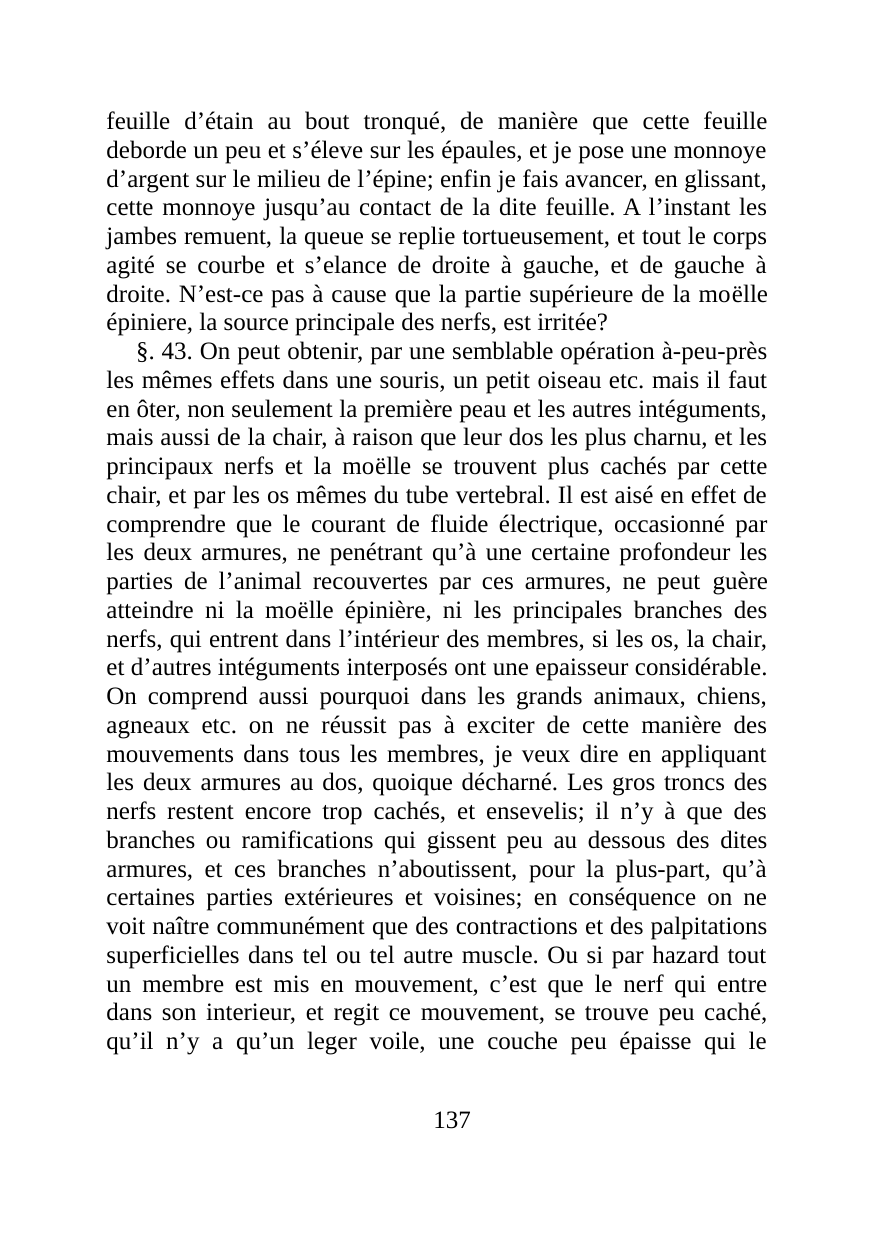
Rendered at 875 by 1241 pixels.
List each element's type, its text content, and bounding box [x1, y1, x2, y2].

text §. 43. On peut obtenir, par une semblable opération à-peu-près les mêmes effets dans une souris, un petit oiseau etc. mais il faut en ôter, non seulement la première peau et les autres intéguments, mais aussi de la chair, à raison que leur dos les plus charnu, et les principaux nerfs et la moëlle se trouvent plus cachés par cette chair, et par les os mêmes du tube vertebral. Il est aisé en effet de comprendre que le courant de fluide électrique, occasionné par les deux armures, ne penétrant qu’à une certaine profondeur les parties de l’animal recouvertes par ces armures, ne peut guère atteindre ni la moëlle épinière, ni les principales branches des nerfs, qui entrent dans l’intérieur des membres, si les os, la chair, et d’autres intéguments interposés ont une epaisseur considérable. On comprend aussi pourquoi dans les grands animaux, chiens, agneaux etc. on ne réussit pas à exciter de cette manière des mouvements dans tous les membres, je veux dire en appliquant les deux armures au dos, quoique décharné. Les gros troncs des nerfs restent encore trop cachés, et ensevelis; il n’y à que des branches ou ramifications qui gissent peu au dessous des dites armures, et ces branches n’aboutissent, pour la plus-part, qu’à certaines parties extérieures et voisines; en conséquence on ne voit naître communément que des contractions et des palpitations superficielles dans tel ou tel autre muscle. Ou si par hazard tout un membre est mis en mouvement, c’est que le nerf qui entre dans son interieur, et regit ce mouvement, se trouve peu caché, qu’il n’y a qu’un leger voile, une couche peu épaisse qui le [106, 336, 768, 1055]
text feuille d’étain au bout tronqué, de manière que cette feuille deborde un peu et s’éleve sur les épaules, et je pose une monnoye d’argent sur le milieu de l’épine; enfin je fais avancer, en glissant, cette monnoye jusqu’au contact de la dite feuille. A l’instant les jambes remuent, la queue se replie tortueusement, et tout le corps agité se courbe et s’elance de droite à gauche, et de gauche à droite. N’est-ce pas à cause que la partie supérieure de la moëlle épiniere, la source principale des nerfs, est irritée? [106, 106, 768, 336]
